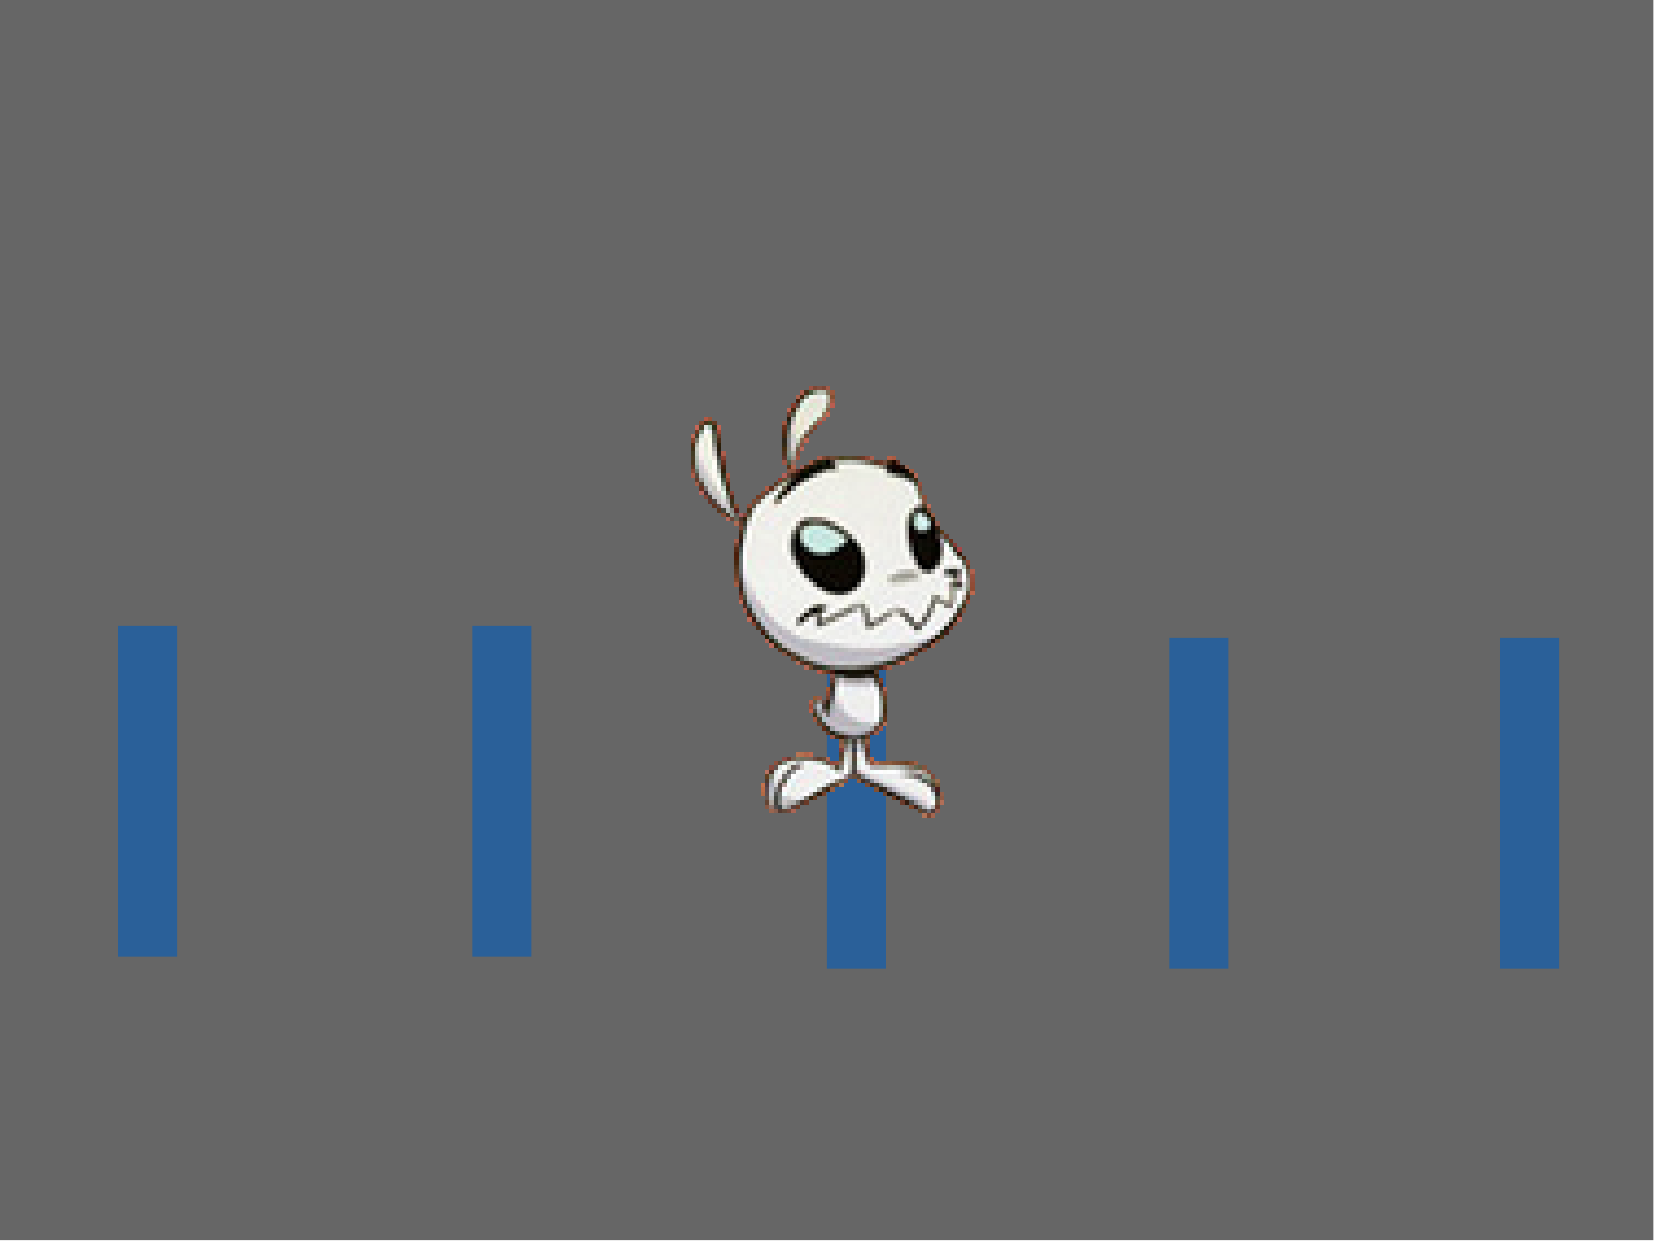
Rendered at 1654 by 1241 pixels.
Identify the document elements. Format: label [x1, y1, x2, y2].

picture [643, 356, 984, 827]
text_box [0, 0, 1654, 1241]
